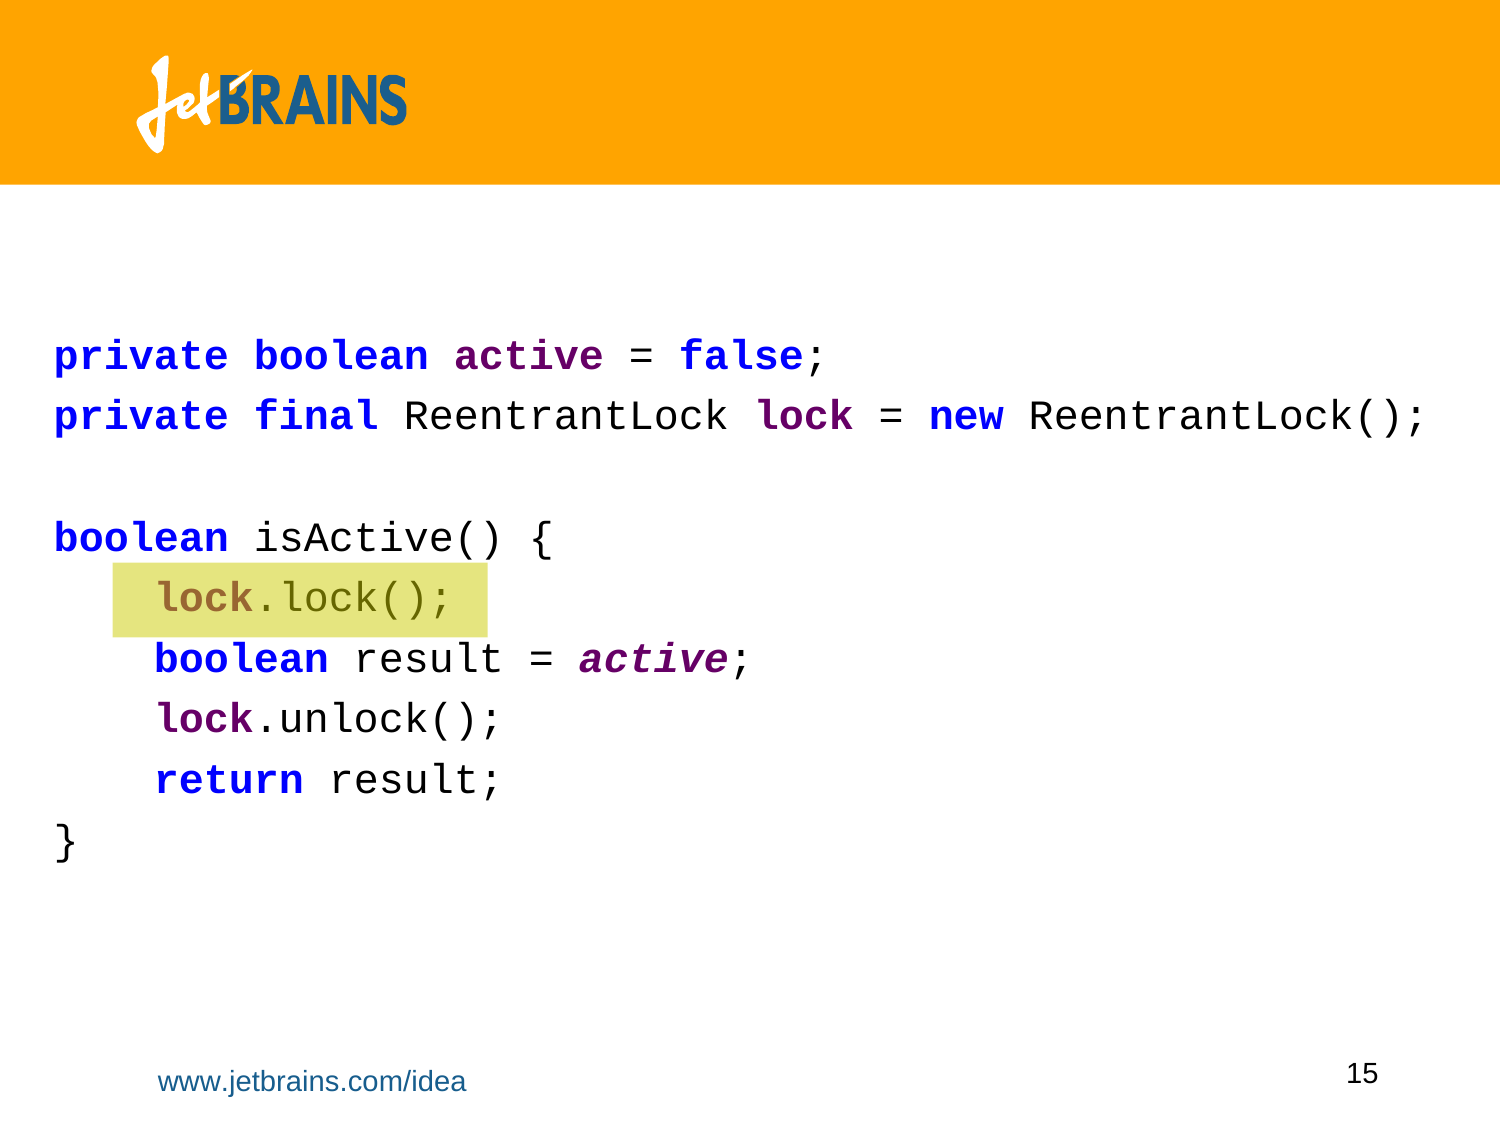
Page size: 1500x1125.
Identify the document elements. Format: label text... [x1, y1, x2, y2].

text_box [112, 562, 488, 638]
subtitle private boolean active = false; private final ReentrantLock lock = new ReentrantLock(); boolean isActive() { lock.lock(); boolean result = active; lock.unlock(); return result; } [53, 206, 1447, 991]
